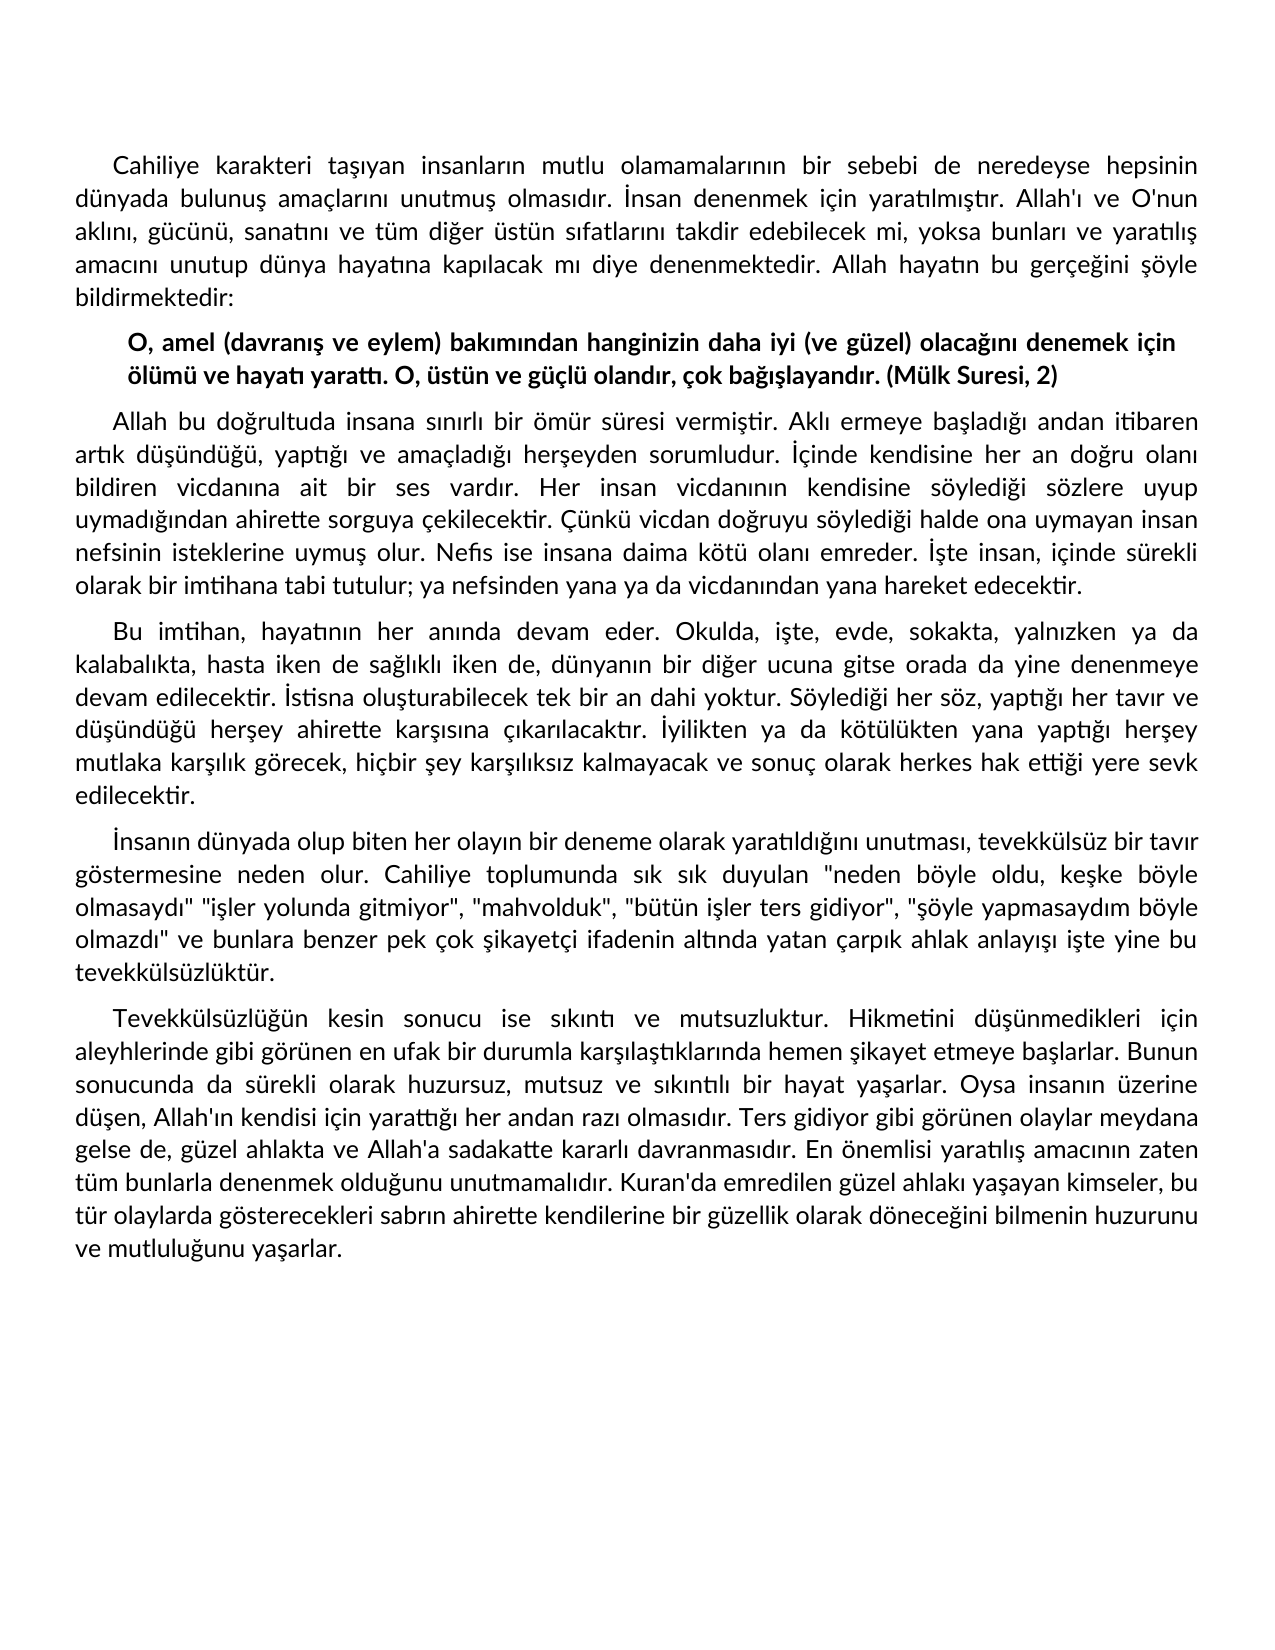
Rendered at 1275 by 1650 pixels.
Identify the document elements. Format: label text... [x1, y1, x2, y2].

text İnsanın dünyada olup biten her olayın bir deneme olarak yaratıldığını unutması, tevekkülsüz bir tavır göstermesine neden olur. Cahiliye toplumunda sık sık duyulan "neden böyle oldu, keşke böyle olmasaydı" "işler yolunda gitmiyor", "mahvolduk", "bütün işler ters gidiyor", "şöyle yapmasaydım böyle olmazdı" ve bunlara benzer pek çok şikayetçi ifadenin altında yatan çarpık ahlak anlayışı işte yine bu tevekkülsüzlüktür. [75, 825, 1200, 987]
text Allah bu doğrultuda insana sınırlı bir ömür süresi vermiştir. Aklı ermeye başladığı andan itibaren artık düşündüğü, yaptığı ve amaçladığı herşeyden sorumludur. İçinde kendisine her an doğru olanı bildiren vicdanına ait bir ses vardır. Her insan vicdanının kendisine söylediği sözlere uyup uymadığından ahirette sorguya çekilecektir. Çünkü vicdan doğruyu söylediği halde ona uymayan insan nefsinin isteklerine uymuş olur. Nefis ise insana daima kötü olanı emreder. İşte insan, içinde sürekli olarak bir imtihana tabi tutulur; ya nefsinden yana ya da vicdanından yana hareket edecektir. [75, 405, 1200, 600]
text Cahiliye karakteri taşıyan insanların mutlu olamamalarının bir sebebi de neredeyse hepsinin dünyada bulunuş amaçlarını unutmuş olmasıdır. İnsan denenmek için yaratılmıştır. Allah'ı ve O'nun aklını, gücünü, sanatını ve tüm diğer üstün sıfatlarını takdir edebilecek mi, yoksa bunları ve yaratılış amacını unutup dünya hayatına kapılacak mı diye denenmektedir. Allah hayatın bu gerçeğini şöyle bildirmektedir: [75, 150, 1200, 312]
text Tevekkülsüzlüğün kesin sonucu ise sıkıntı ve mutsuzluktur. Hikmetini düşünmedikleri için aleyhlerinde gibi görünen en ufak bir durumla karşılaştıklarında hemen şikayet etmeye başlarlar. Bunun sonucunda da sürekli olarak huzursuz, mutsuz ve sıkıntılı bir hayat yaşarlar. Oysa insanın üzerine düşen, Allah'ın kendisi için yarattığı her andan razı olmasıdır. Ters gidiyor gibi görünen olaylar meydana gelse de, güzel ahlakta ve Allah'a sadakatte kararlı davranmasıdır. En önemlisi yaratılış amacının zaten tüm bunlarla denenmek olduğunu unutmamalıdır. Kuran'da emredilen güzel ahlakı yaşayan kimseler, bu tür olaylarda gösterecekleri sabrın ahirette kendilerine bir güzellik olarak döneceğini bilmenin huzurunu ve mutluluğunu yaşarlar. [75, 1002, 1200, 1263]
text Bu imtihan, hayatının her anında devam eder. Okulda, işte, evde, sokakta, yalnızken ya da kalabalıkta, hasta iken de sağlıklı iken de, dünyanın bir diğer ucuna gitse orada da yine denenmeye devam edilecektir. İstisna oluşturabilecek tek bir an dahi yoktur. Söylediği her söz, yaptığı her tavır ve düşündüğü herşey ahirette karşısına çıkarılacaktır. İyilikten ya da kötülükten yana yaptığı herşey mutlaka karşılık görecek, hiçbir şey karşılıksız kalmayacak ve sonuç olarak herkes hak ettiği yere sevk edilecektir. [75, 615, 1200, 810]
text O, amel (davranış ve eylem) bakımından hanginizin daha iyi (ve güzel) olacağını denemek için ölümü ve hayatı yarattı. O, üstün ve güçlü olandır, çok bağışlayandır. (Mülk Suresi, 2) [127, 327, 1177, 390]
